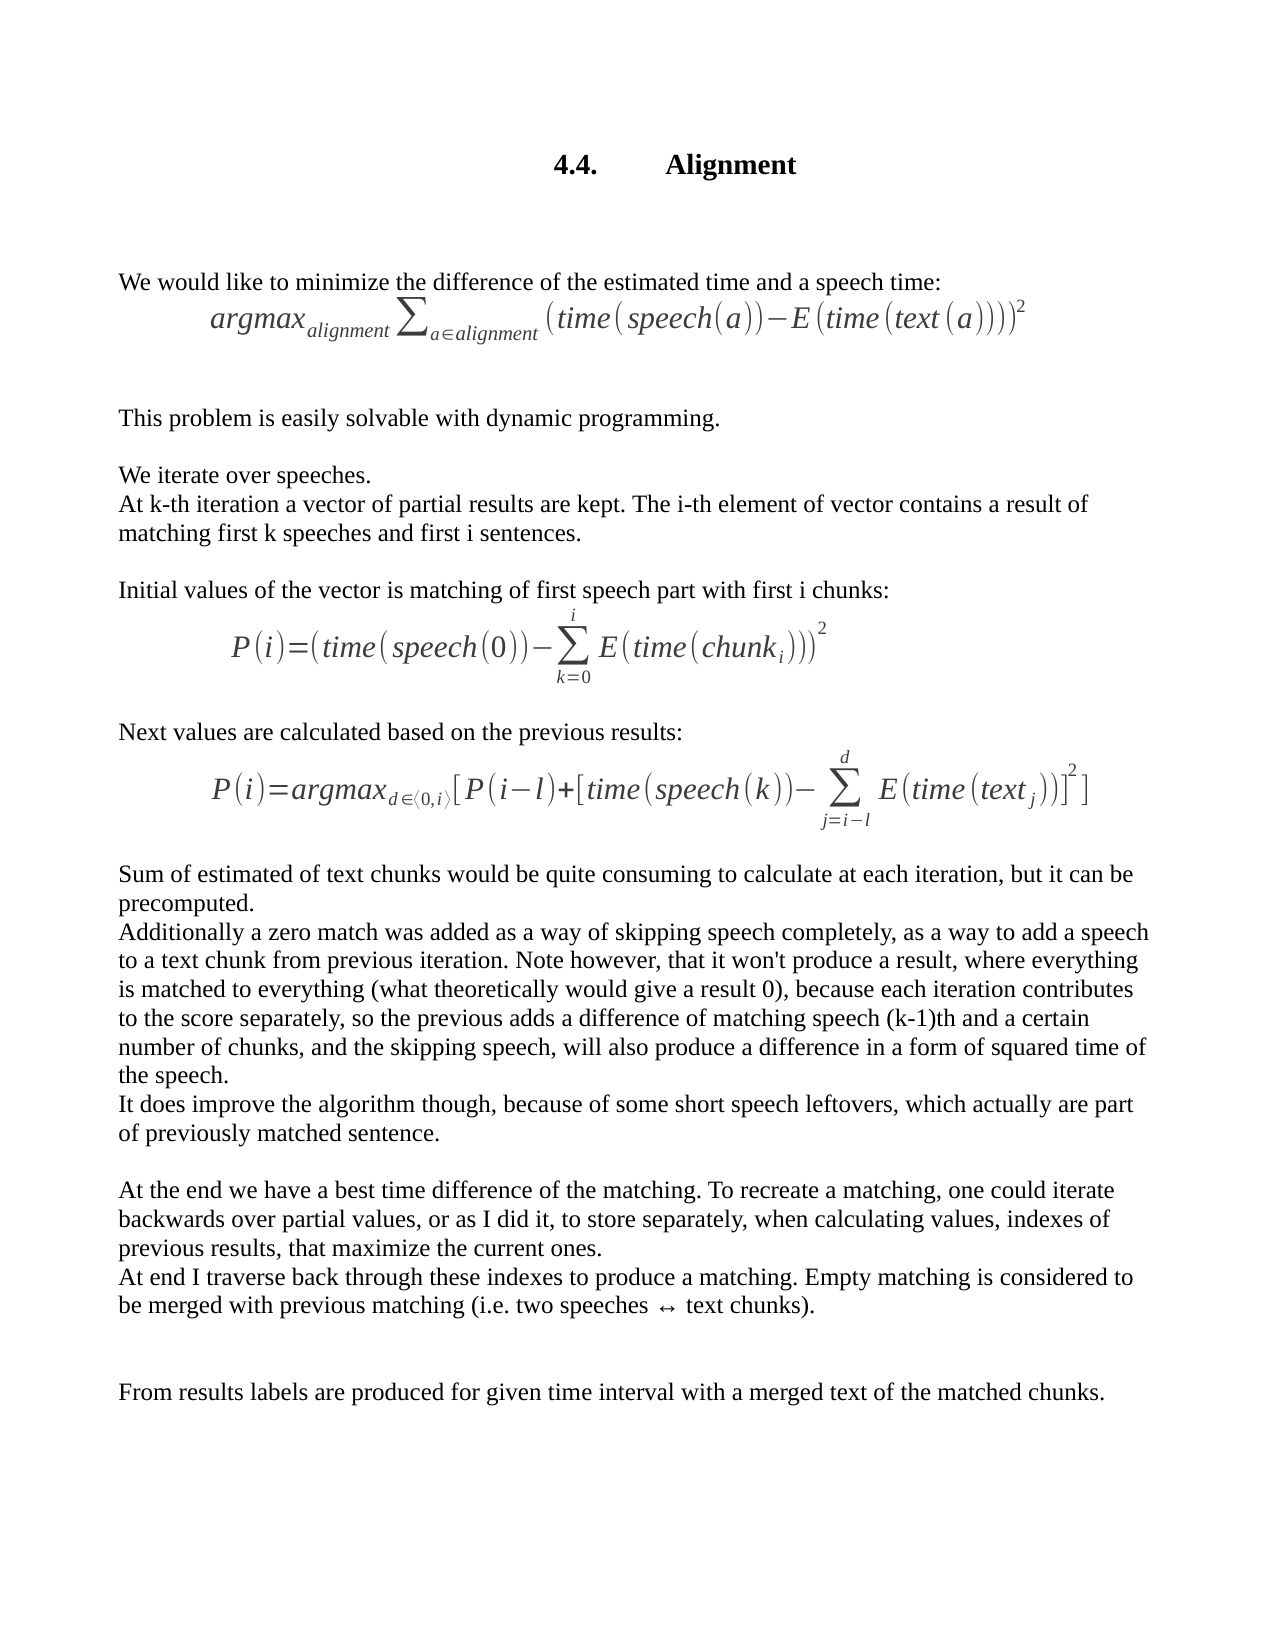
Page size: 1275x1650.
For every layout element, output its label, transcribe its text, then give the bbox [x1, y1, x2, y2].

text We iterate over speeches. [118, 461, 1157, 489]
text Initial values of the vector is matching of first speech part with first i chunks: [118, 576, 1157, 604]
text At k-th iteration a vector of partial results are kept. The i-th element of vector contains a result of matching first k speeches and first i sentences. [118, 489, 1157, 547]
text It does improve the algorithm though, because of some short speech leftovers, which actually are part of previously matched sentence. [118, 1089, 1157, 1147]
text At the end we have a best time difference of the matching. To recreate a matching, one could iterate backwards over partial values, or as I did it, to store separately, when calculating values, indexes of previous results, that maximize the current ones. [118, 1175, 1157, 1262]
text From results labels are produced for given time interval with a merged text of the matched chunks. [118, 1377, 1157, 1405]
text At end I traverse back through these indexes to produce a matching. Empty matching is considered to be merged with previous matching (i.e. two speeches ↔ text chunks). [118, 1262, 1157, 1319]
list Alignment [193, 147, 1157, 180]
text Additionally a zero match was added as a way of skipping speech completely, as a way to add a speech to a text chunk from previous iteration. Note however, that it won't produce a result, where everything is matched to everything (what theoretically would give a result 0), because each iteration contributes to the score separately, so the previous adds a difference of matching speech (k-1)th and a certain number of chunks, and the skipping speech, will also produce a difference in a form of squared time of the speech. [118, 917, 1157, 1089]
text This problem is easily solvable with dynamic programming. [118, 403, 1157, 432]
text Next values are calculated based on the previous results: [118, 717, 1157, 746]
text We would like to minimize the difference of the estimated time and a speech time: [118, 267, 1157, 295]
text Sum of estimated of text chunks would be quite consuming to calculate at each iteration, but it can be precomputed. [118, 859, 1157, 917]
